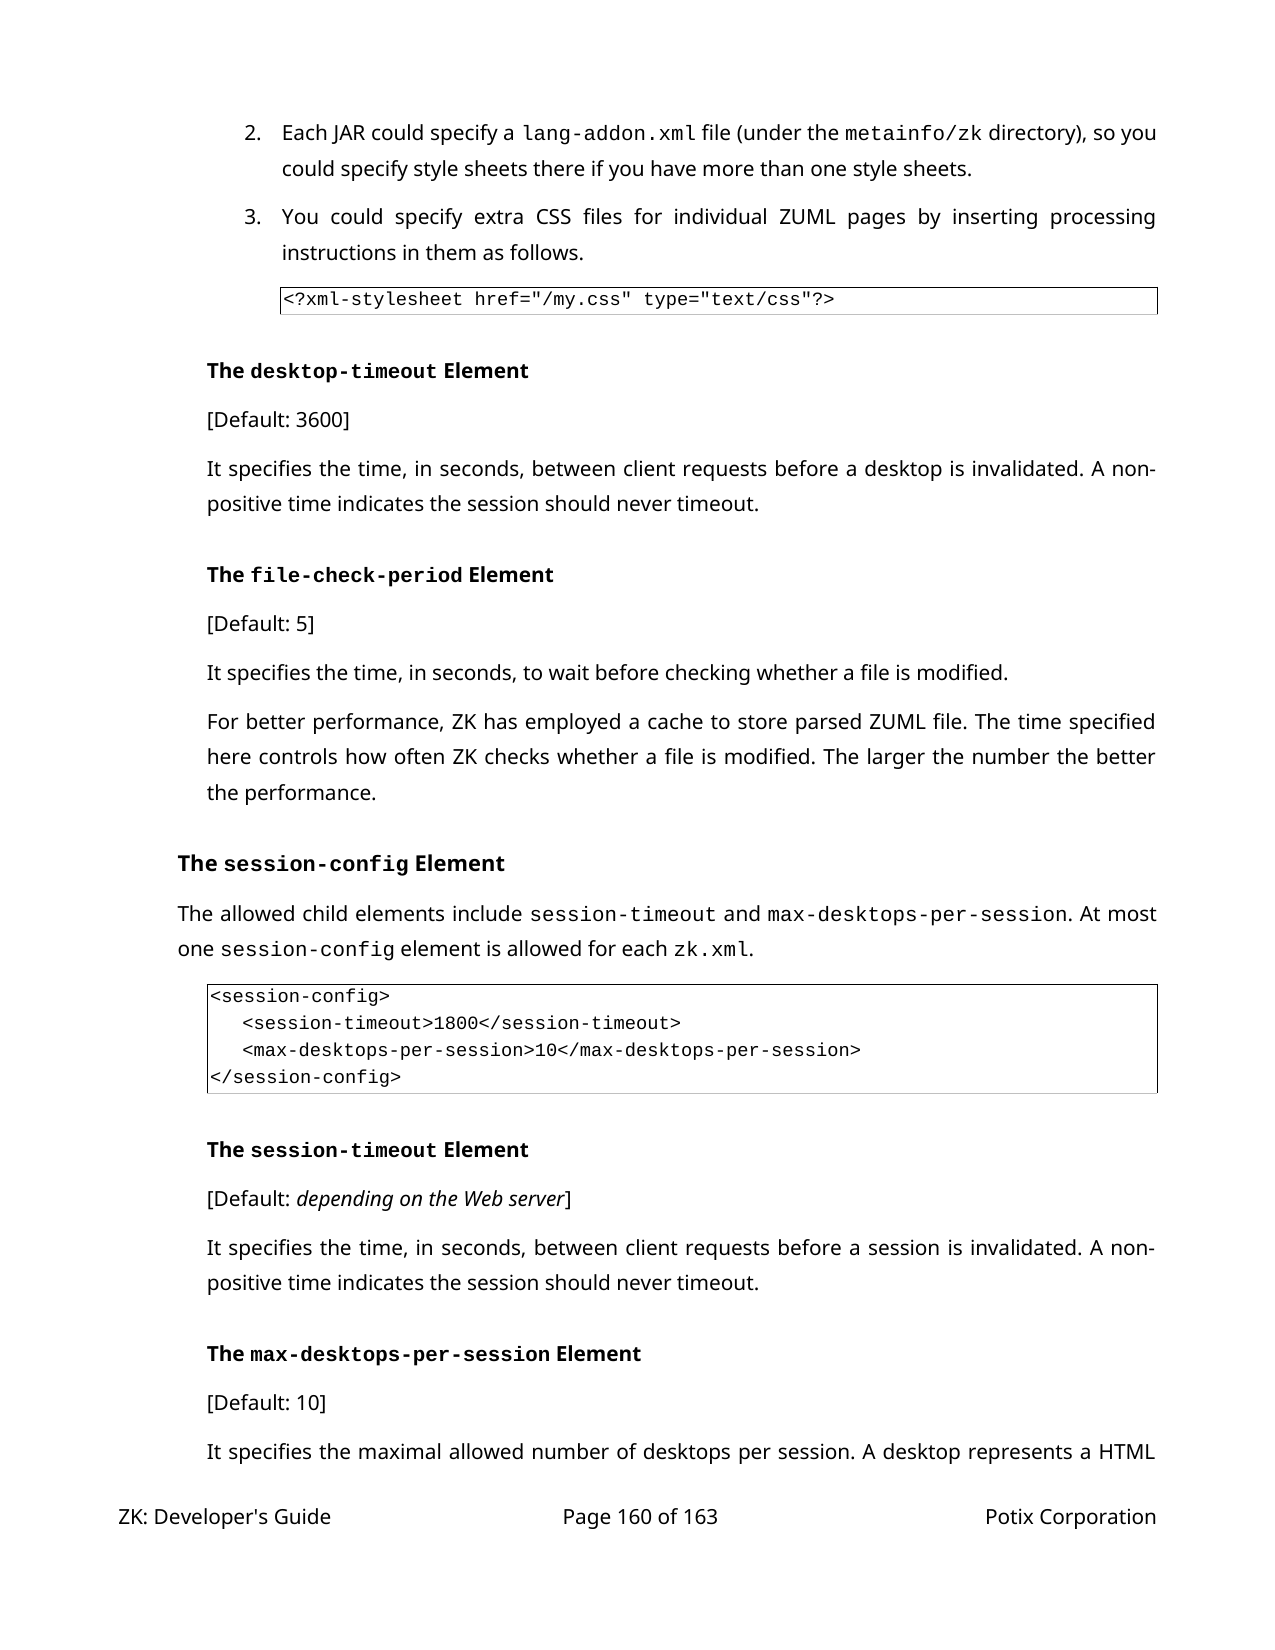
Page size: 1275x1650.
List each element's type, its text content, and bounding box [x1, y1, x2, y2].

text It specifies the time, in seconds, between client requests before a session is invalidated. A non-positive time indicates the session should never timeout. [207, 1233, 1157, 1297]
text <session-config> [208, 985, 1157, 1008]
subtitle The desktop-timeout Element [207, 356, 1157, 385]
text [Default: 3600] [207, 406, 1157, 434]
text [Default: depending on the Web server] [207, 1184, 1157, 1212]
list Each JAR could specify a lang-addon.xml file (under the metainfo/zk directory), so you could specify style sheets there if you have more than one style sheets. [244, 118, 1157, 182]
text [Default: 10] [207, 1388, 1157, 1416]
text <max-desktops-per-session>10</max-desktops-per-session> [208, 1038, 1157, 1062]
text It specifies the time, in seconds, between client requests before a desktop is invalidated. A non-positive time indicates the session should never timeout. [207, 454, 1157, 518]
text </session-config> [208, 1065, 1157, 1093]
list You could specify extra CSS files for individual ZUML pages by inserting processing instructions in them as follows. [244, 202, 1157, 266]
text The allowed child elements include session-timeout and max-desktops-per-session. At most one session-config element is allowed for each zk.xml. [177, 899, 1157, 963]
text [Default: 5] [207, 609, 1157, 638]
text It specifies the time, in seconds, to wait before checking whether a file is modified. [207, 658, 1157, 687]
text For better performance, ZK has employed a cache to store parsed ZUML file. The time specified here controls how often ZK checks whether a file is modified. The larger the number the better the performance. [207, 707, 1157, 806]
text <session-timeout>1800</session-timeout> [208, 1011, 1157, 1035]
text <?xml-stylesheet href="/my.css" type="text/css"?> [281, 288, 1157, 314]
subtitle The session-config Element [177, 848, 1157, 878]
subtitle The session-timeout Element [207, 1135, 1157, 1164]
subtitle The file-check-period Element [207, 560, 1157, 589]
text It specifies the maximal allowed number of desktops per session. A desktop represents a HTML [207, 1437, 1157, 1465]
subtitle The max-desktops-per-session Element [207, 1339, 1157, 1368]
